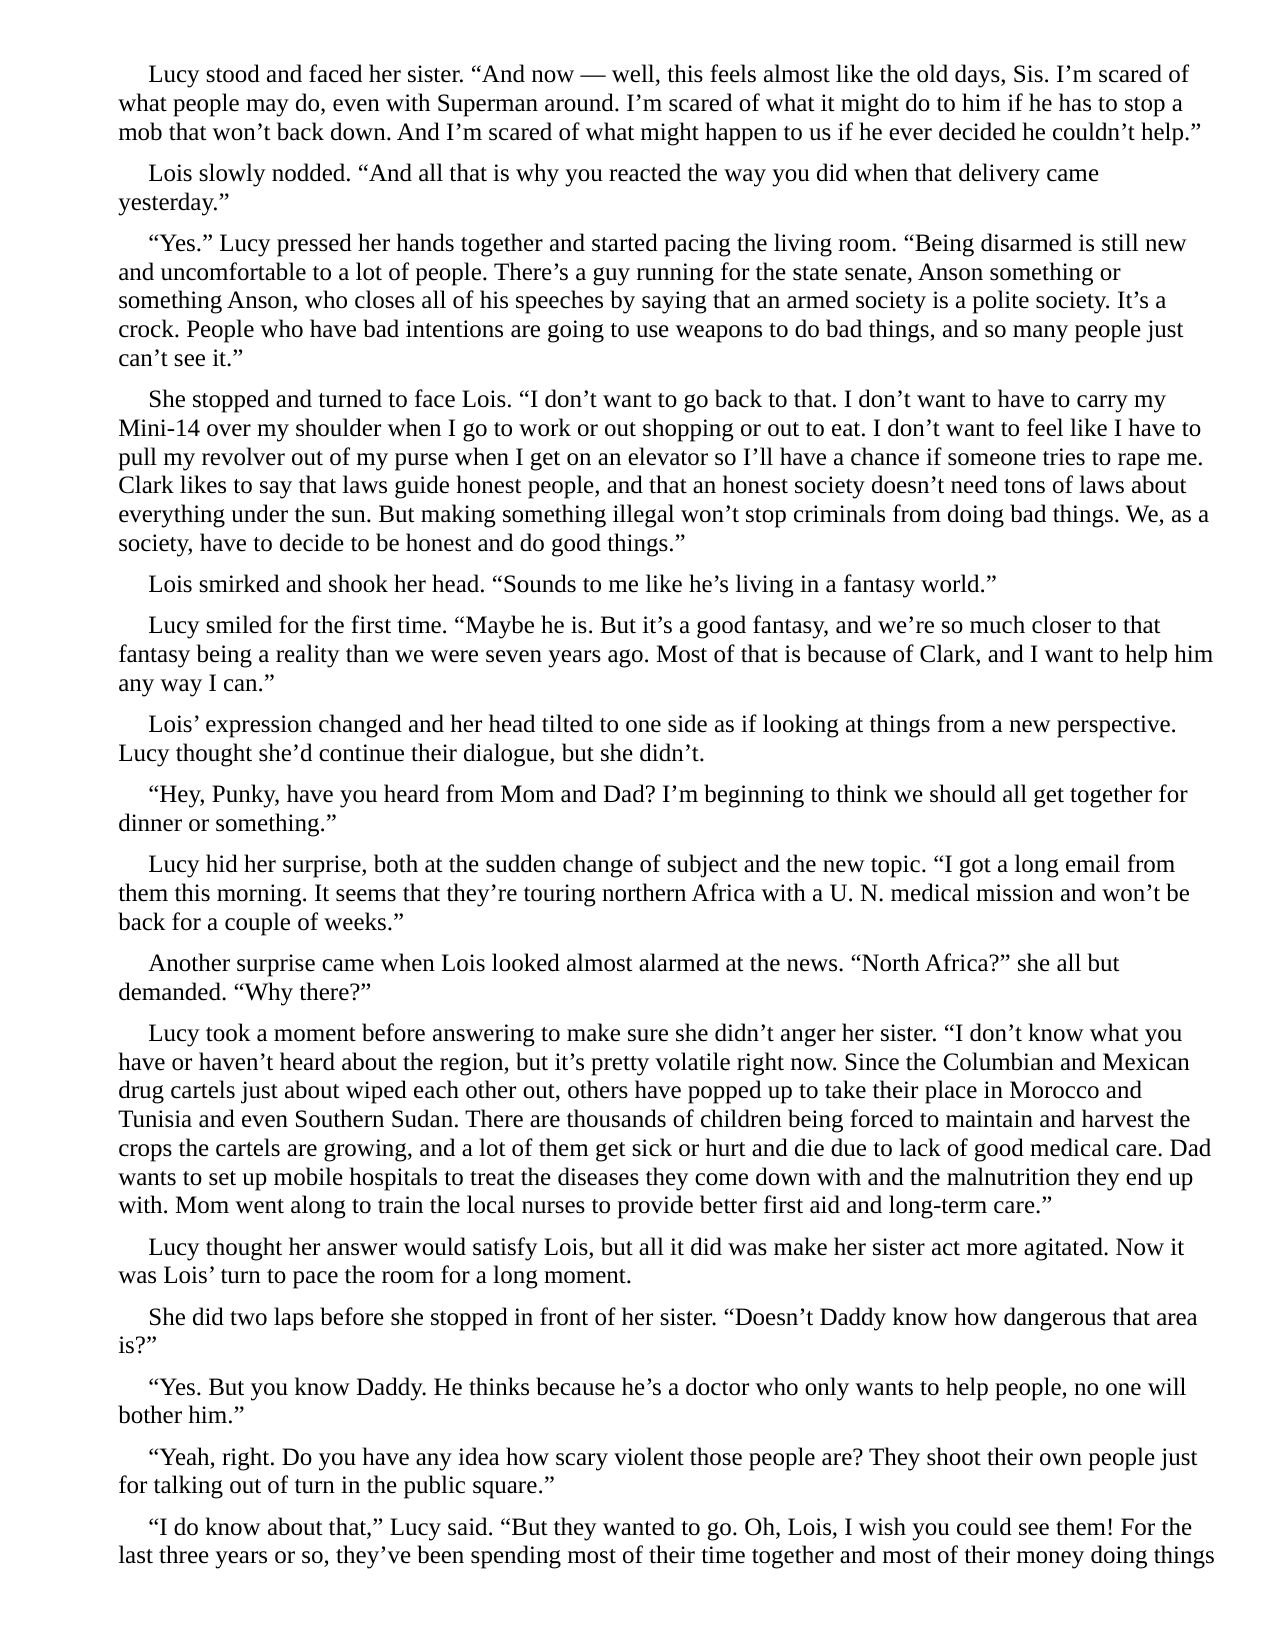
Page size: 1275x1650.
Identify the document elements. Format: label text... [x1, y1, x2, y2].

text Lucy stood and faced her sister. “And now — well, this feels almost like the old days, Sis. I’m scared of what people may do, even with Superman around. I’m scared of what it might do to him if he has to stop a mob that won’t back down. And I’m scared of what might happen to us if he ever decided he couldn’t help.” [118, 59, 1216, 145]
text Lucy hid her surprise, both at the sudden change of subject and the new topic. “I got a long email from them this morning. It seems that they’re touring northern Africa with a U. N. medical mission and won’t be back for a couple of weeks.” [118, 849, 1216, 935]
text “Yeah, right. Do you have any idea how scary violent those people are? They shoot their own people just for talking out of turn in the public square.” [118, 1442, 1216, 1499]
text Lois smirked and shook her head. “Sounds to me like he’s living in a fantasy world.” [118, 569, 1216, 598]
text She stopped and turned to face Lois. “I don’t want to go back to that. I don’t want to have to carry my Mini-14 over my shoulder when I go to work or out shopping or out to eat. I don’t want to feel like I have to pull my revolver out of my purse when I get on an elevator so I’ll have a chance if someone tries to rape me. Clark likes to say that laws guide honest people, and that an honest society doesn’t need tons of laws about everything under the sun. But making something illegal won’t stop criminals from doing bad things. We, as a society, have to decide to be honest and do good things.” [118, 384, 1216, 557]
text Lucy thought her answer would satisfy Lois, but all it did was make her sister act more agitated. Now it was Lois’ turn to pace the room for a long moment. [118, 1232, 1216, 1289]
text Lois’ expression changed and her head tilted to one side as if looking at things from a new perspective. Lucy thought she’d continue their dialogue, but she didn’t. [118, 709, 1216, 767]
text Lucy took a moment before answering to make sure she didn’t anger her sister. “I don’t know what you have or haven’t heard about the region, but it’s pretty volatile right now. Since the Columbian and Mexican drug cartels just about wiped each other out, others have popped up to take their place in Morocco and Tunisia and even Southern Sudan. There are thousands of children being forced to maintain and harvest the crops the cartels are growing, and a lot of them get sick or hurt and die due to lack of good medical care. Dad wants to set up mobile hospitals to treat the diseases they come down with and the malnutrition they end up with. Mom went along to train the local nurses to provide better first aid and long-term care.” [118, 1018, 1216, 1219]
text She did two laps before she stopped in front of her sister. “Doesn’t Daddy know how dangerous that area is?” [118, 1302, 1216, 1359]
text “I do know about that,” Lucy said. “But they wanted to go. Oh, Lois, I wish you could see them! For the last three years or so, they’ve been spending most of their time together and most of their money doing things [118, 1512, 1216, 1569]
text Lucy smiled for the first time. “Maybe he is. But it’s a good fantasy, and we’re so much closer to that fantasy being a reality than we were seven years ago. Most of that is because of Clark, and I want to help him any way I can.” [118, 610, 1216, 697]
text “Hey, Punky, have you heard from Mom and Dad? I’m beginning to think we should all get together for dinner or something.” [118, 779, 1216, 837]
text Another surprise came when Lois looked almost alarmed at the news. “North Africa?” she all but demanded. “Why there?” [118, 948, 1216, 1005]
text “Yes. But you know Daddy. He thinks because he’s a doctor who only wants to help people, no one will bother him.” [118, 1372, 1216, 1429]
text “Yes.” Lucy pressed her hands together and started pacing the living room. “Being disarmed is still new and uncomfortable to a lot of people. There’s a guy running for the state senate, Anson something or something Anson, who closes all of his speeches by saying that an armed society is a polite society. It’s a crock. People who have bad intentions are going to use weapons to do bad things, and so many people just can’t see it.” [118, 228, 1216, 372]
text Lois slowly nodded. “And all that is why you reacted the way you did when that delivery came yesterday.” [118, 158, 1216, 215]
